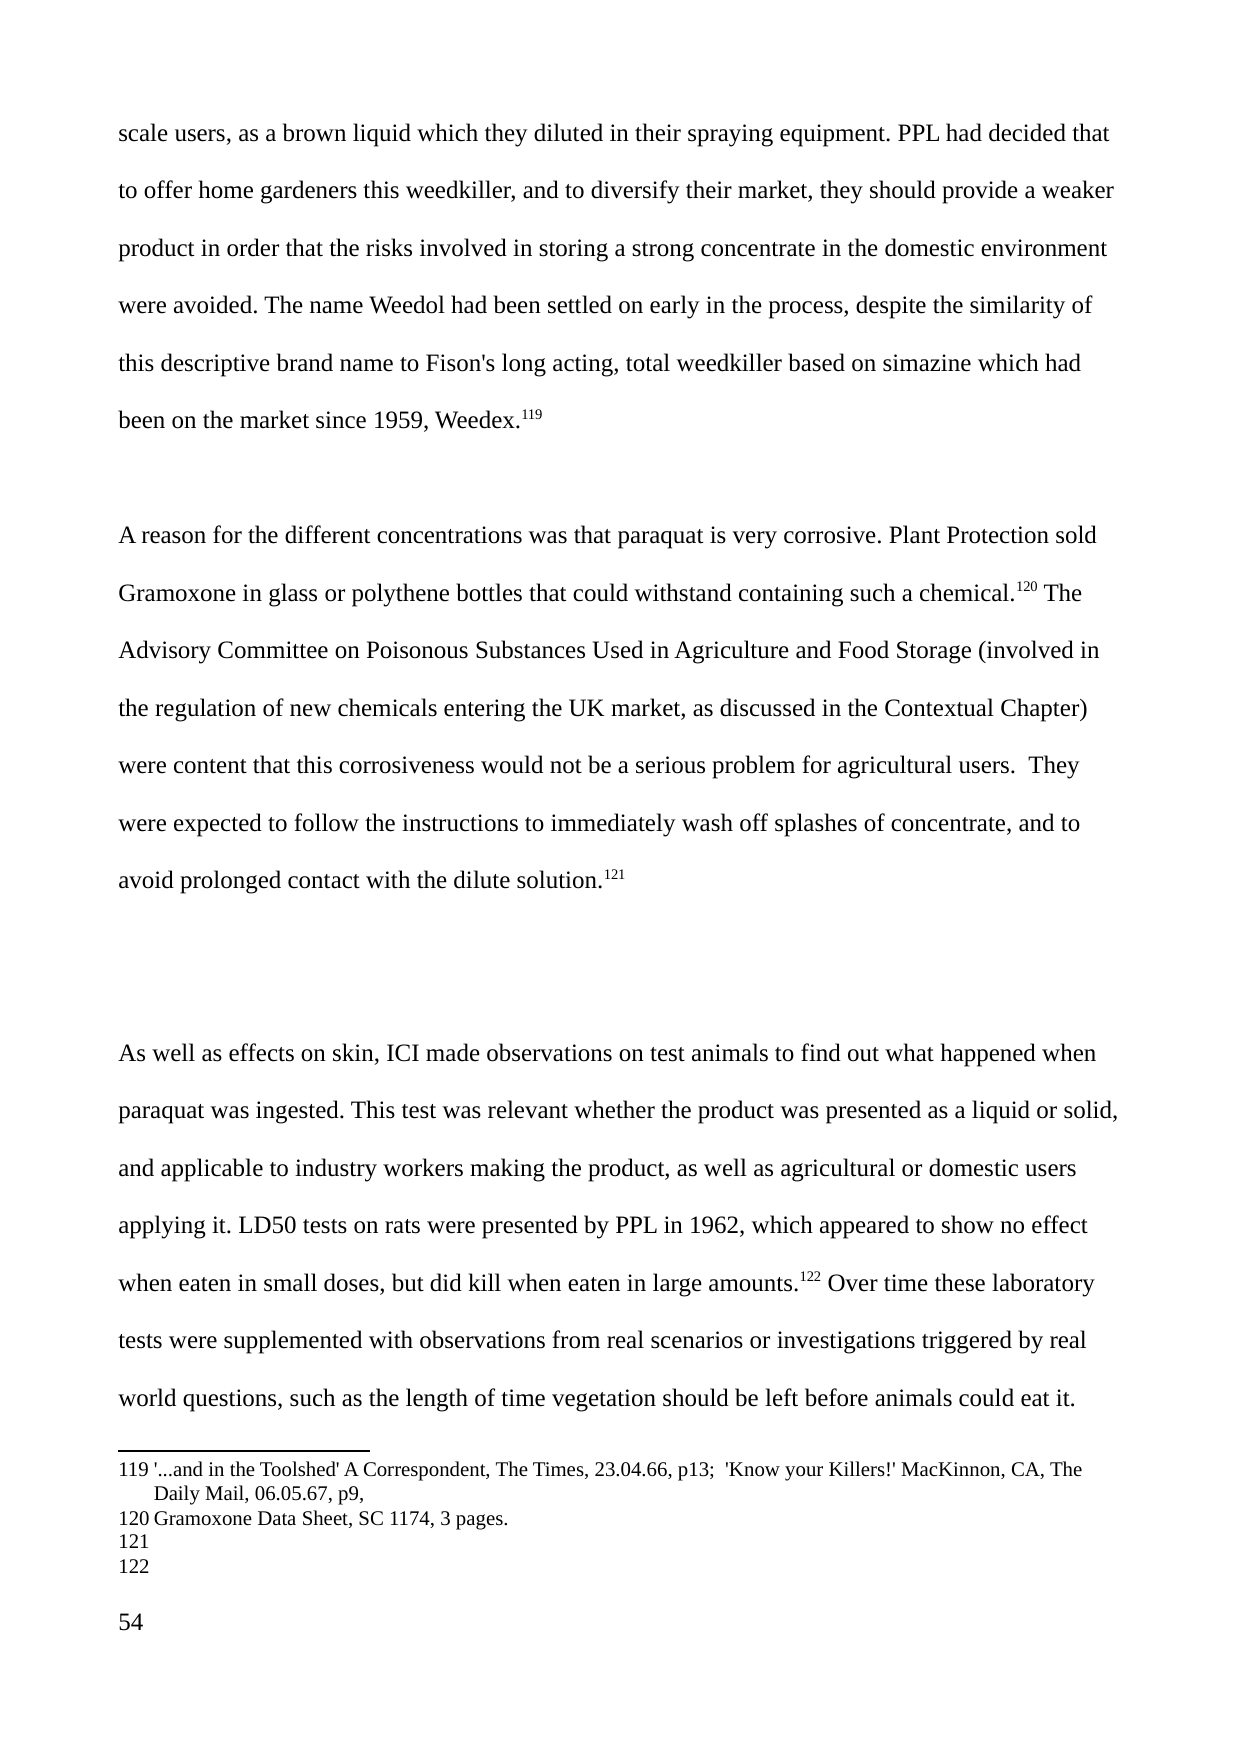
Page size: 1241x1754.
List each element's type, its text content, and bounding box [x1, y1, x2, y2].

text Gramoxone Data Sheet, SC 1174, 3 pages. [118, 1505, 1122, 1529]
text '...and in the Toolshed' A Correspondent, The Times, 23.04.66, p13; 'Know your Killers!' MacKinnon, CA, The Daily Mail, 06.05.67, p9, [118, 1457, 1122, 1505]
text As well as effects on skin, ICI made observations on test animals to find out what happened when paraquat was ingested. This test was relevant whether the product was presented as a liquid or solid, and applicable to industry workers making the product, as well as agricultural or domestic users applying it. LD50 tests on rats were presented by PPL in 1962, which appeared to show no effect when eaten in small doses, but did kill when eaten in large amounts. Over time these laboratory tests were supplemented with observations from real scenarios or investigations triggered by real world questions, such as the length of time vegetation should be left before animals could eat it. [118, 1038, 1122, 1412]
text scale users, as a brown liquid which they diluted in their spraying equipment. PPL had decided that to offer home gardeners this weedkiller, and to diversify their market, they should provide a weaker product in order that the risks involved in storing a strong concentrate in the domestic environment were avoided. The name Weedol had been settled on early in the process, despite the similarity of this descriptive brand name to Fison's long acting, total weedkiller based on simazine which had been on the market since 1959, Weedex. [118, 118, 1122, 434]
text A reason for the different concentrations was that paraquat is very corrosive. Plant Protection sold Gramoxone in glass or polythene bottles that could withstand containing such a chemical. The Advisory Committee on Poisonous Substances Used in Agriculture and Food Storage (involved in the regulation of new chemicals entering the UK market, as discussed in the Contextual Chapter) were content that this corrosiveness would not be a serious problem for agricultural users. They were expected to follow the instructions to immediately wash off splashes of concentrate, and to avoid prolonged contact with the dilute solution. [118, 521, 1122, 894]
